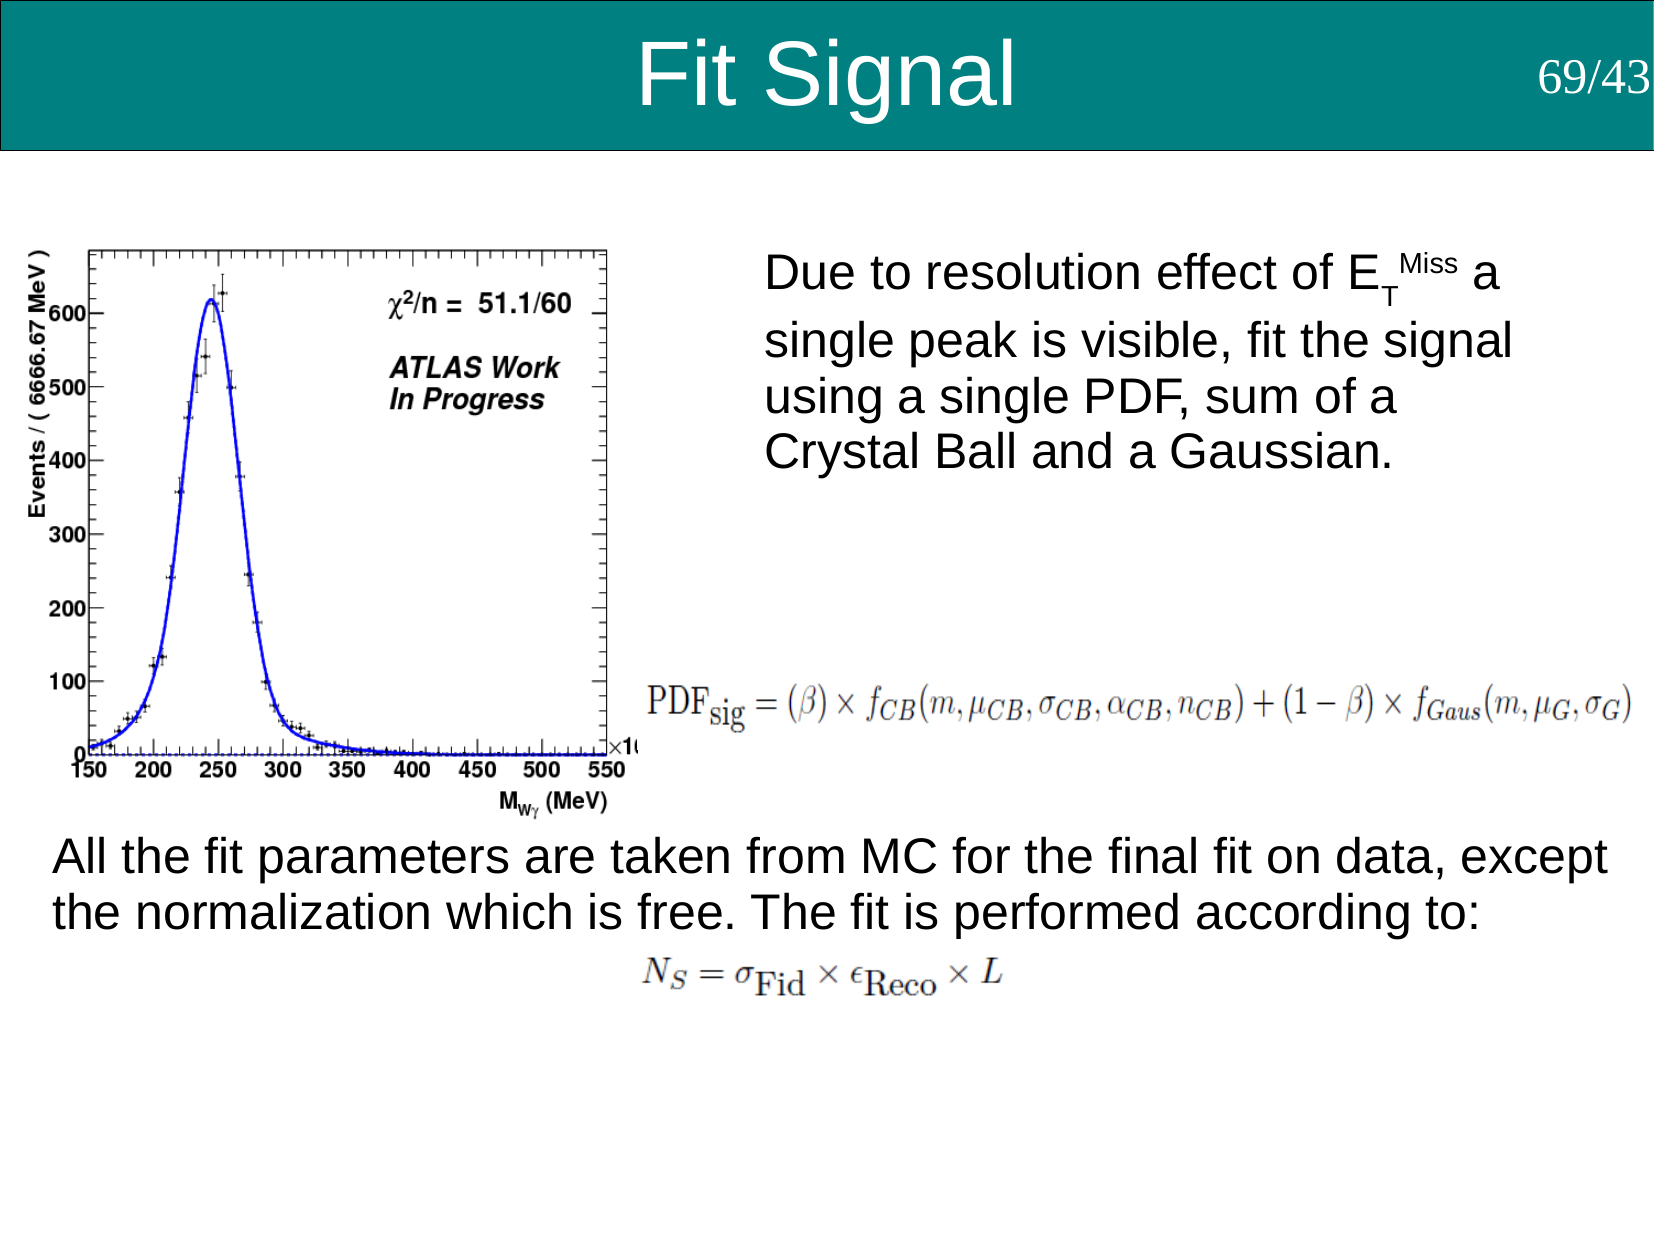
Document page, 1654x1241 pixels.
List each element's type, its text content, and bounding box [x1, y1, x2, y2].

title Fit Signal [82, 22, 1571, 126]
text_box Due to resolution effect of ETMiss a single peak is visible, fit the signal using a single PDF, sum of a Crystal Ball and a Gaussian. [750, 237, 1576, 487]
text_box All the fit parameters are taken from MC for the final fit on data, except the normalization which is free. The fit is performed according to: [37, 821, 1654, 948]
picture [627, 939, 1013, 1013]
picture [14, 187, 1654, 826]
